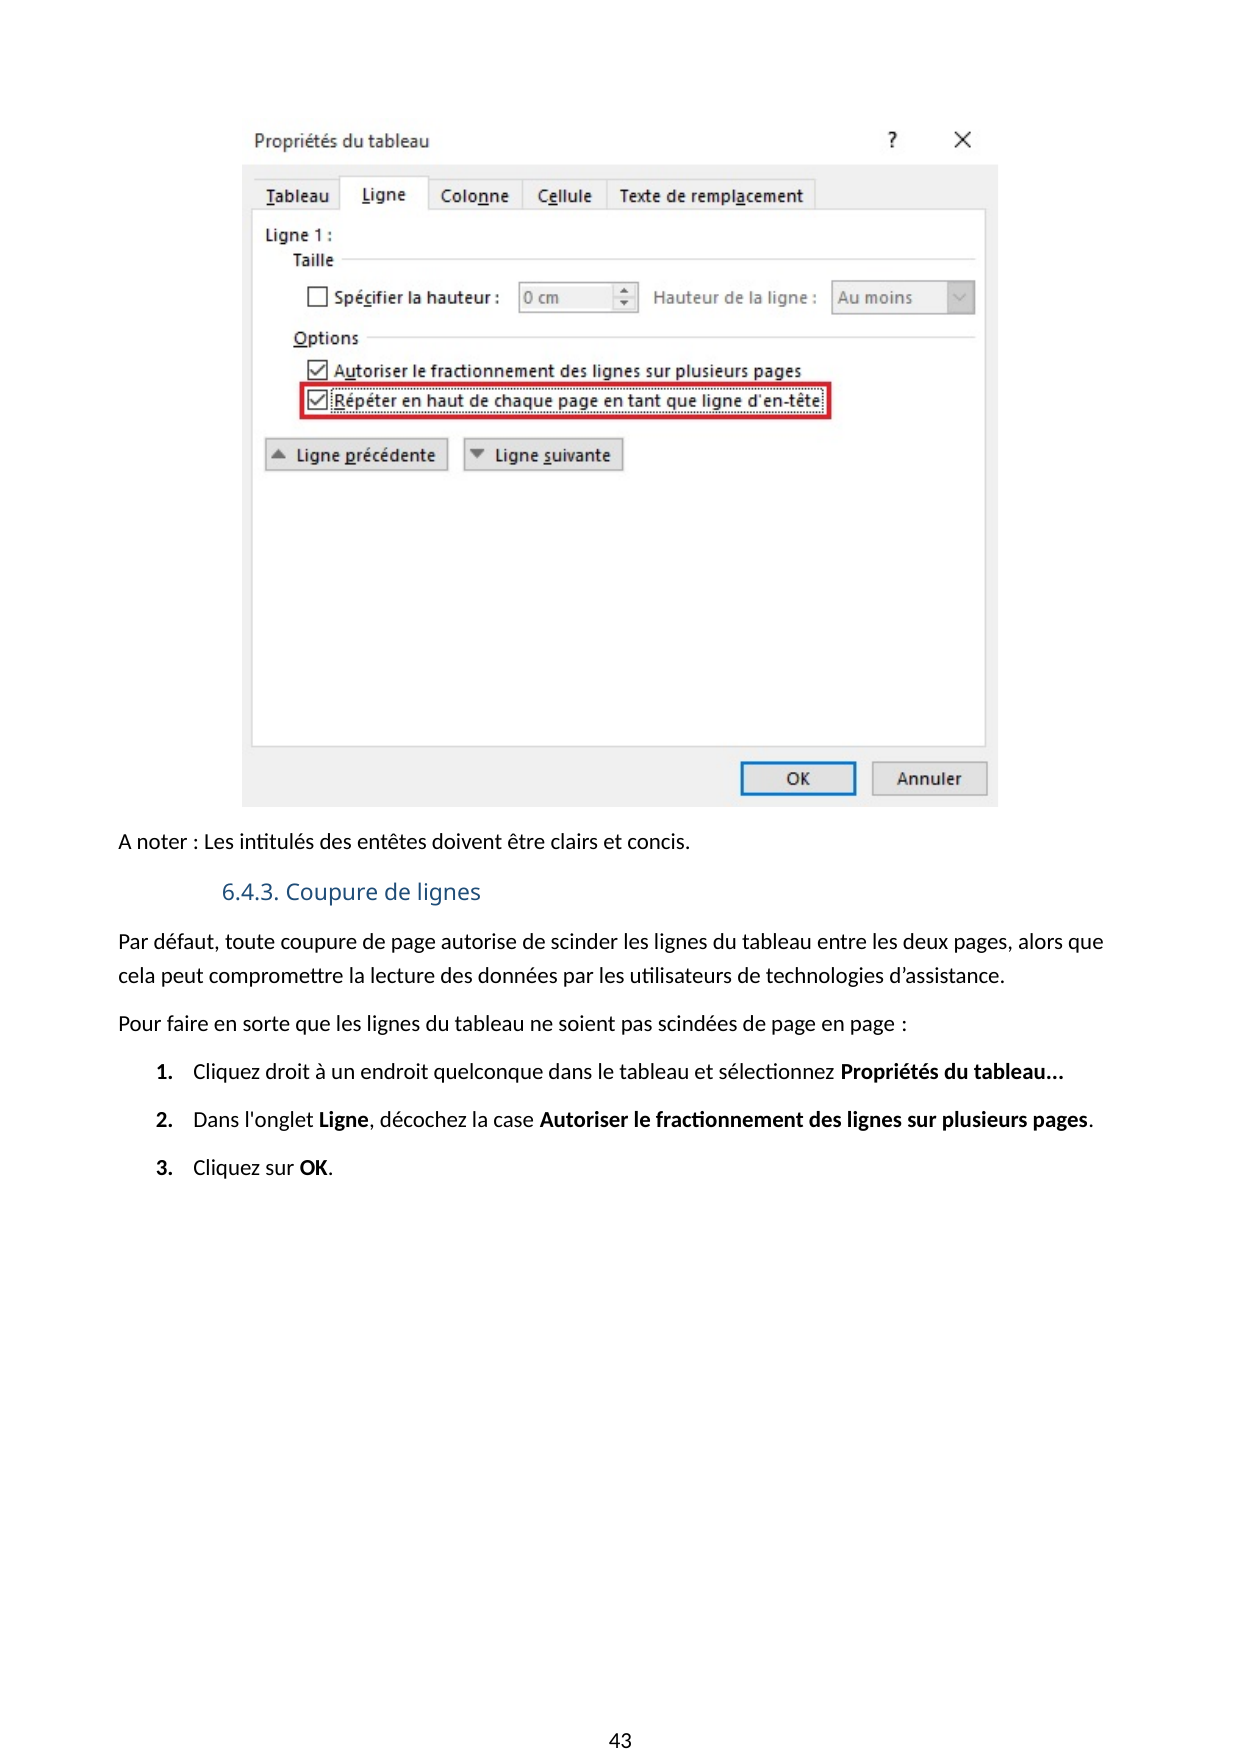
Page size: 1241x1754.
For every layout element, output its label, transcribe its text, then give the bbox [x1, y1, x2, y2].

list Cliquez droit à un endroit quelconque dans le tableau et sélectionnez Propriétés du tableau... [156, 1057, 1122, 1085]
text Pour faire en sorte que les lignes du tableau ne soient pas scindées de page en page : [118, 1009, 1122, 1037]
list Dans l'onglet Ligne, décochez la case Autoriser le fractionnement des lignes sur plusieurs pages. [156, 1105, 1122, 1133]
text A noter : Les intitulés des entêtes doivent être clairs et concis. [118, 827, 1122, 855]
text Par défaut, toute coupure de page autorise de scinder les lignes du tableau entre les deux pages, alors que cela peut compromettre la lecture des données par les utilisateurs de technologies d’assistance. [118, 927, 1122, 989]
picture [242, 118, 999, 807]
subtitle 6.4.3. Coupure de lignes [162, 875, 1122, 907]
list Cliquez sur OK. [156, 1153, 1122, 1182]
